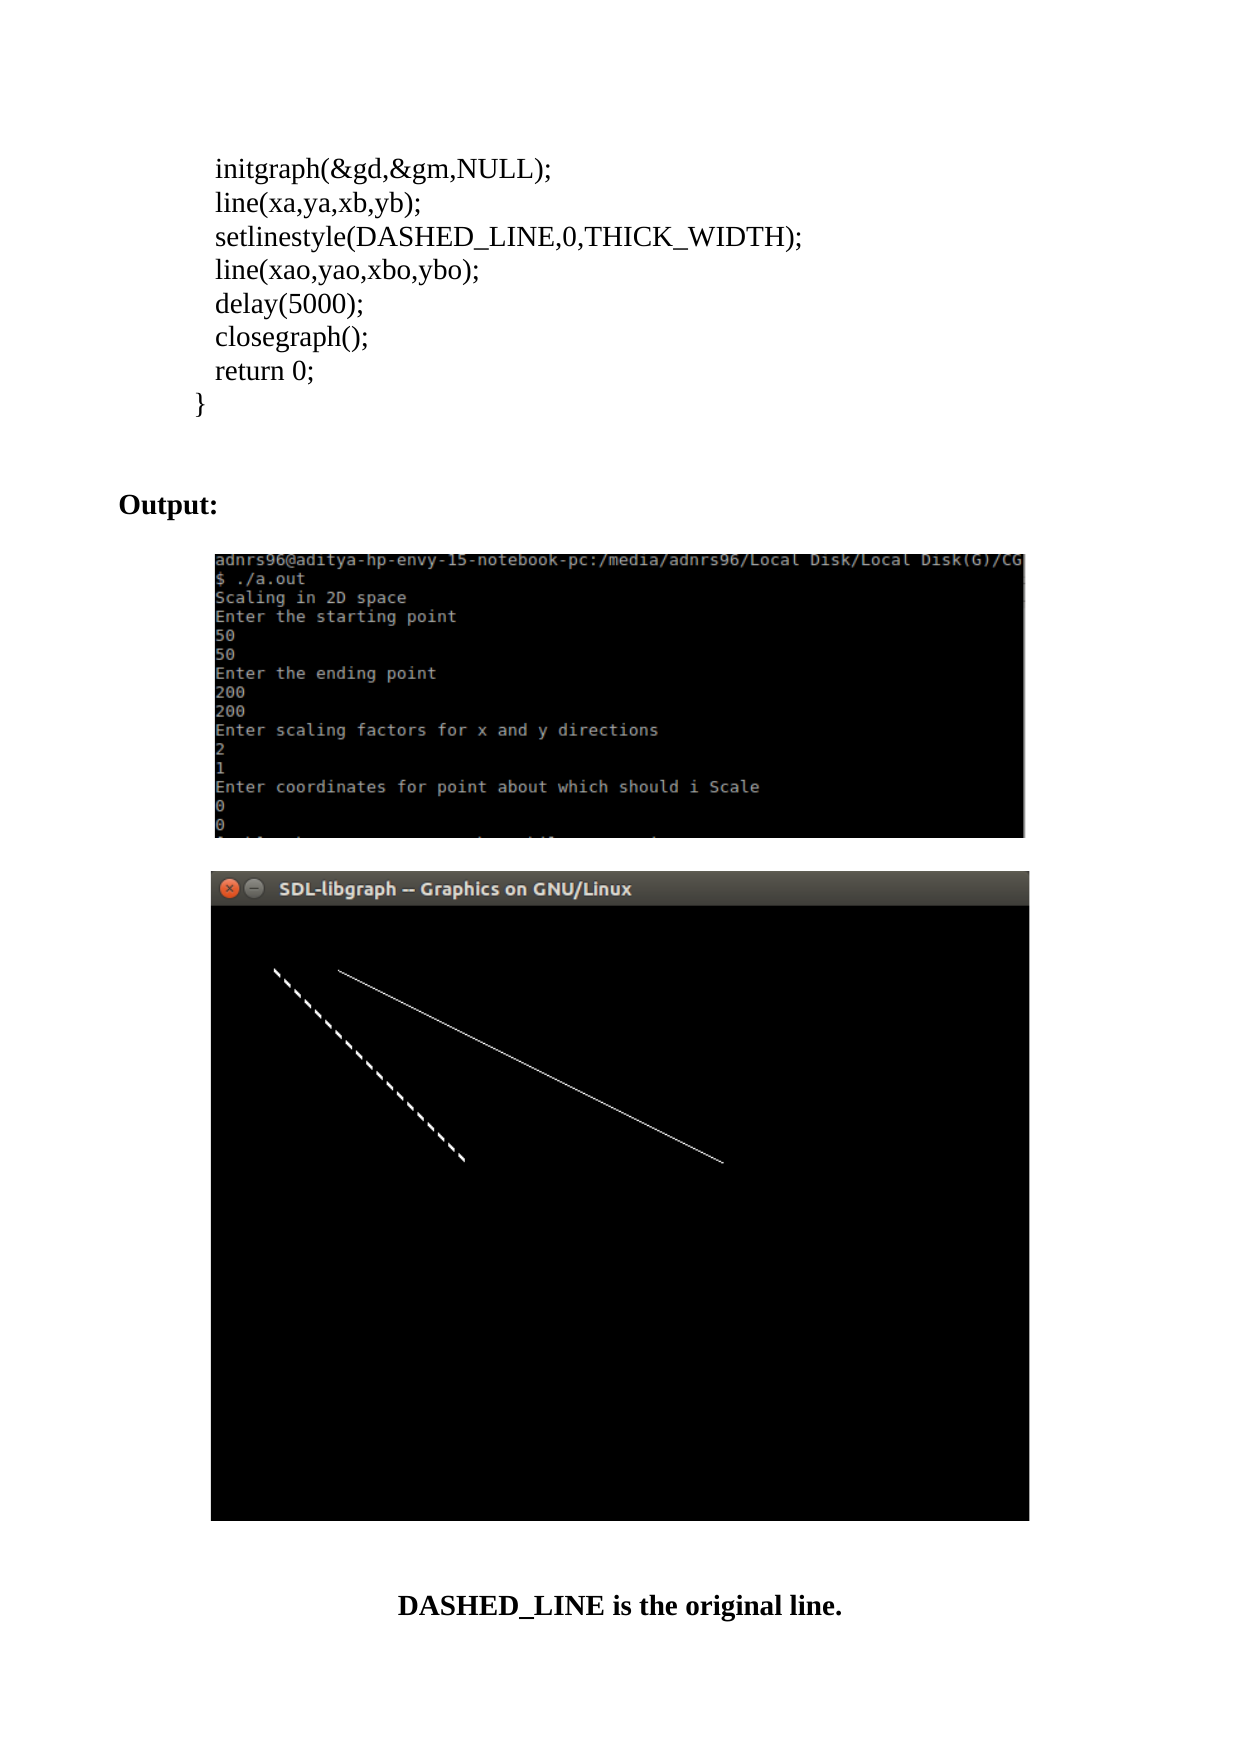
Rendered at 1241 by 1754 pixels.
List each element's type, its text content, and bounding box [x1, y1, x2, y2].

text return 0; [193, 353, 1122, 386]
picture [214, 554, 1026, 838]
text line(xa,ya,xb,yb); [193, 185, 1122, 219]
text initgraph(&gd,&gm,NULL); [193, 152, 1122, 185]
text } [193, 386, 1122, 420]
picture [210, 871, 1030, 1521]
text DASHED_LINE is the original line. [118, 1588, 1122, 1621]
text Output: [118, 487, 1122, 521]
text closegraph(); [193, 319, 1122, 353]
text setlinestyle(DASHED_LINE,0,THICK_WIDTH); [193, 219, 1122, 252]
text line(xao,yao,xbo,ybo); [193, 252, 1122, 286]
text delay(5000); [193, 286, 1122, 319]
